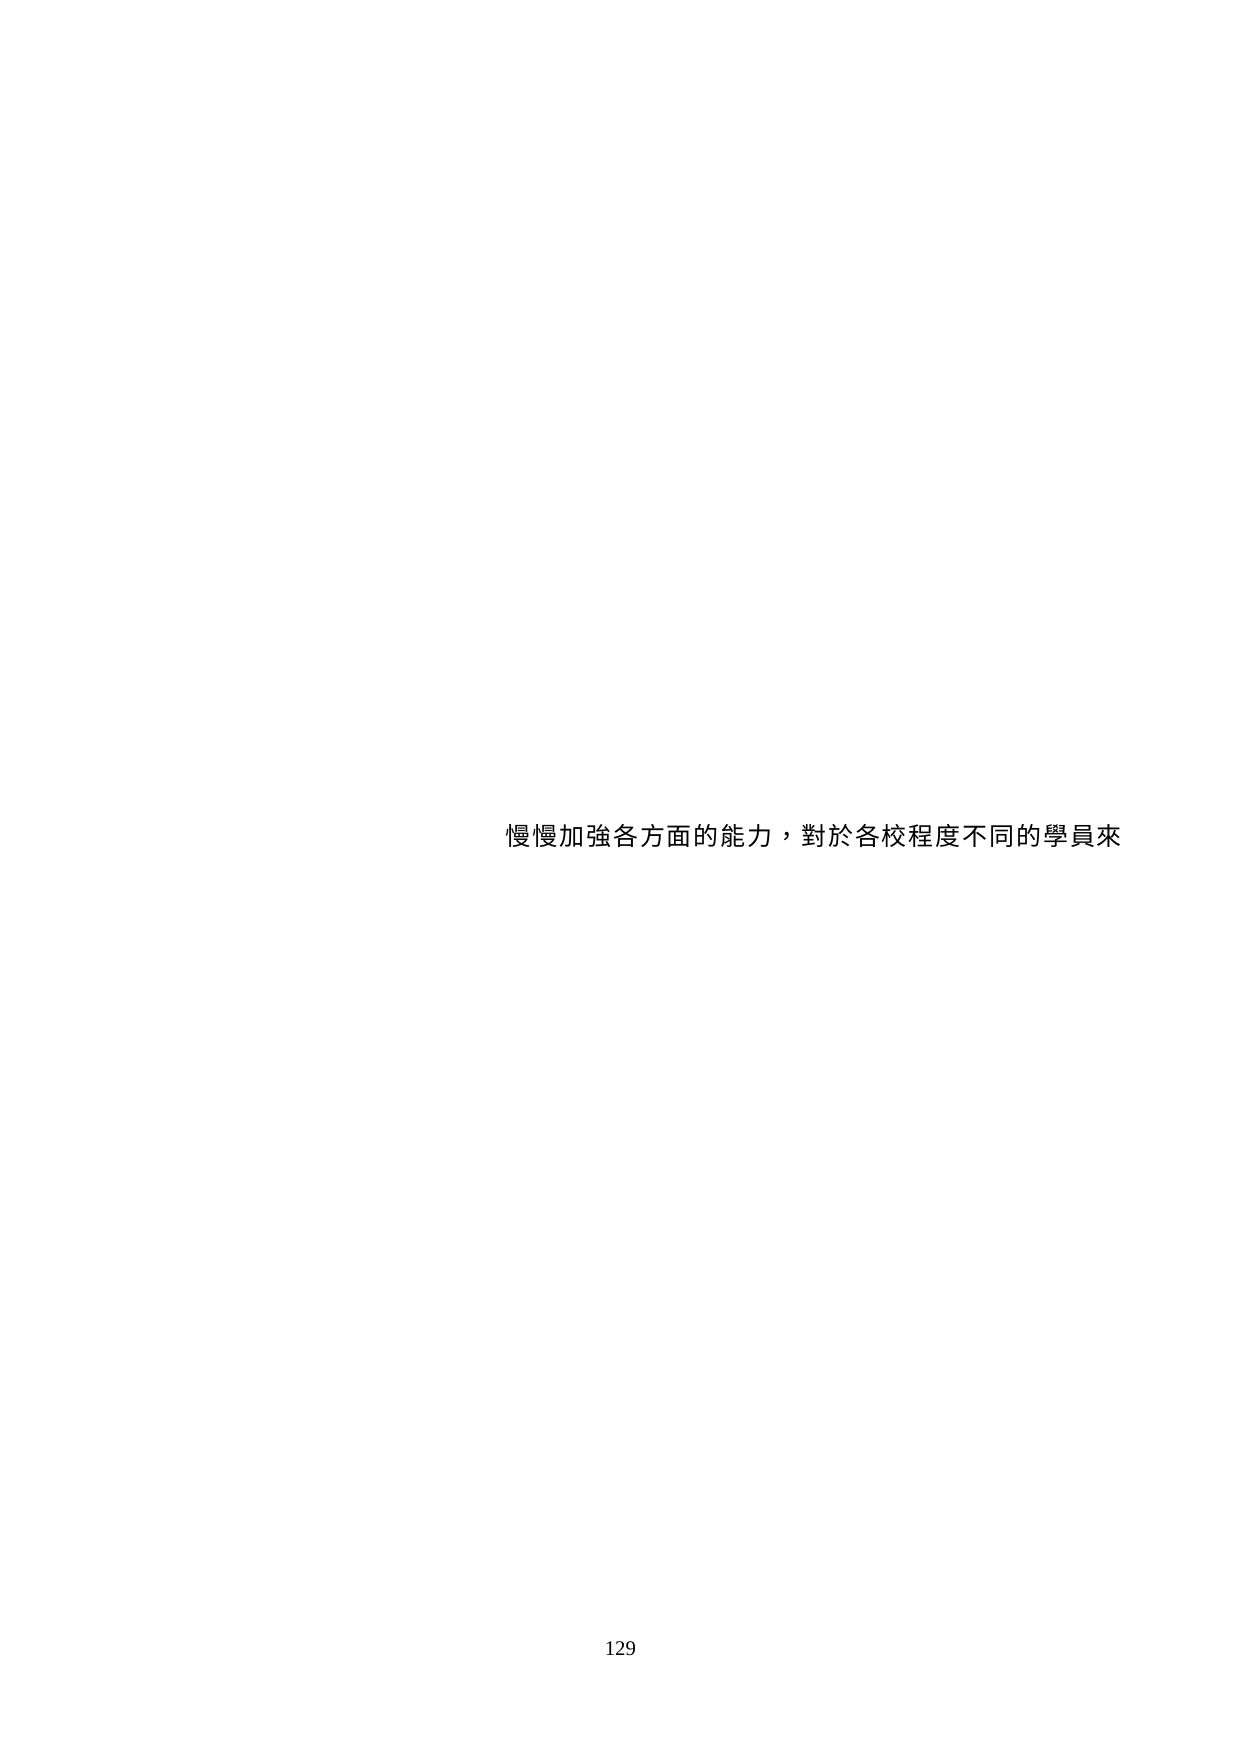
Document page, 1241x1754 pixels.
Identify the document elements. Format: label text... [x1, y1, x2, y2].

list 慢慢加強各方面的能力，對於各校程度不同的學員來 [418, 816, 1122, 852]
